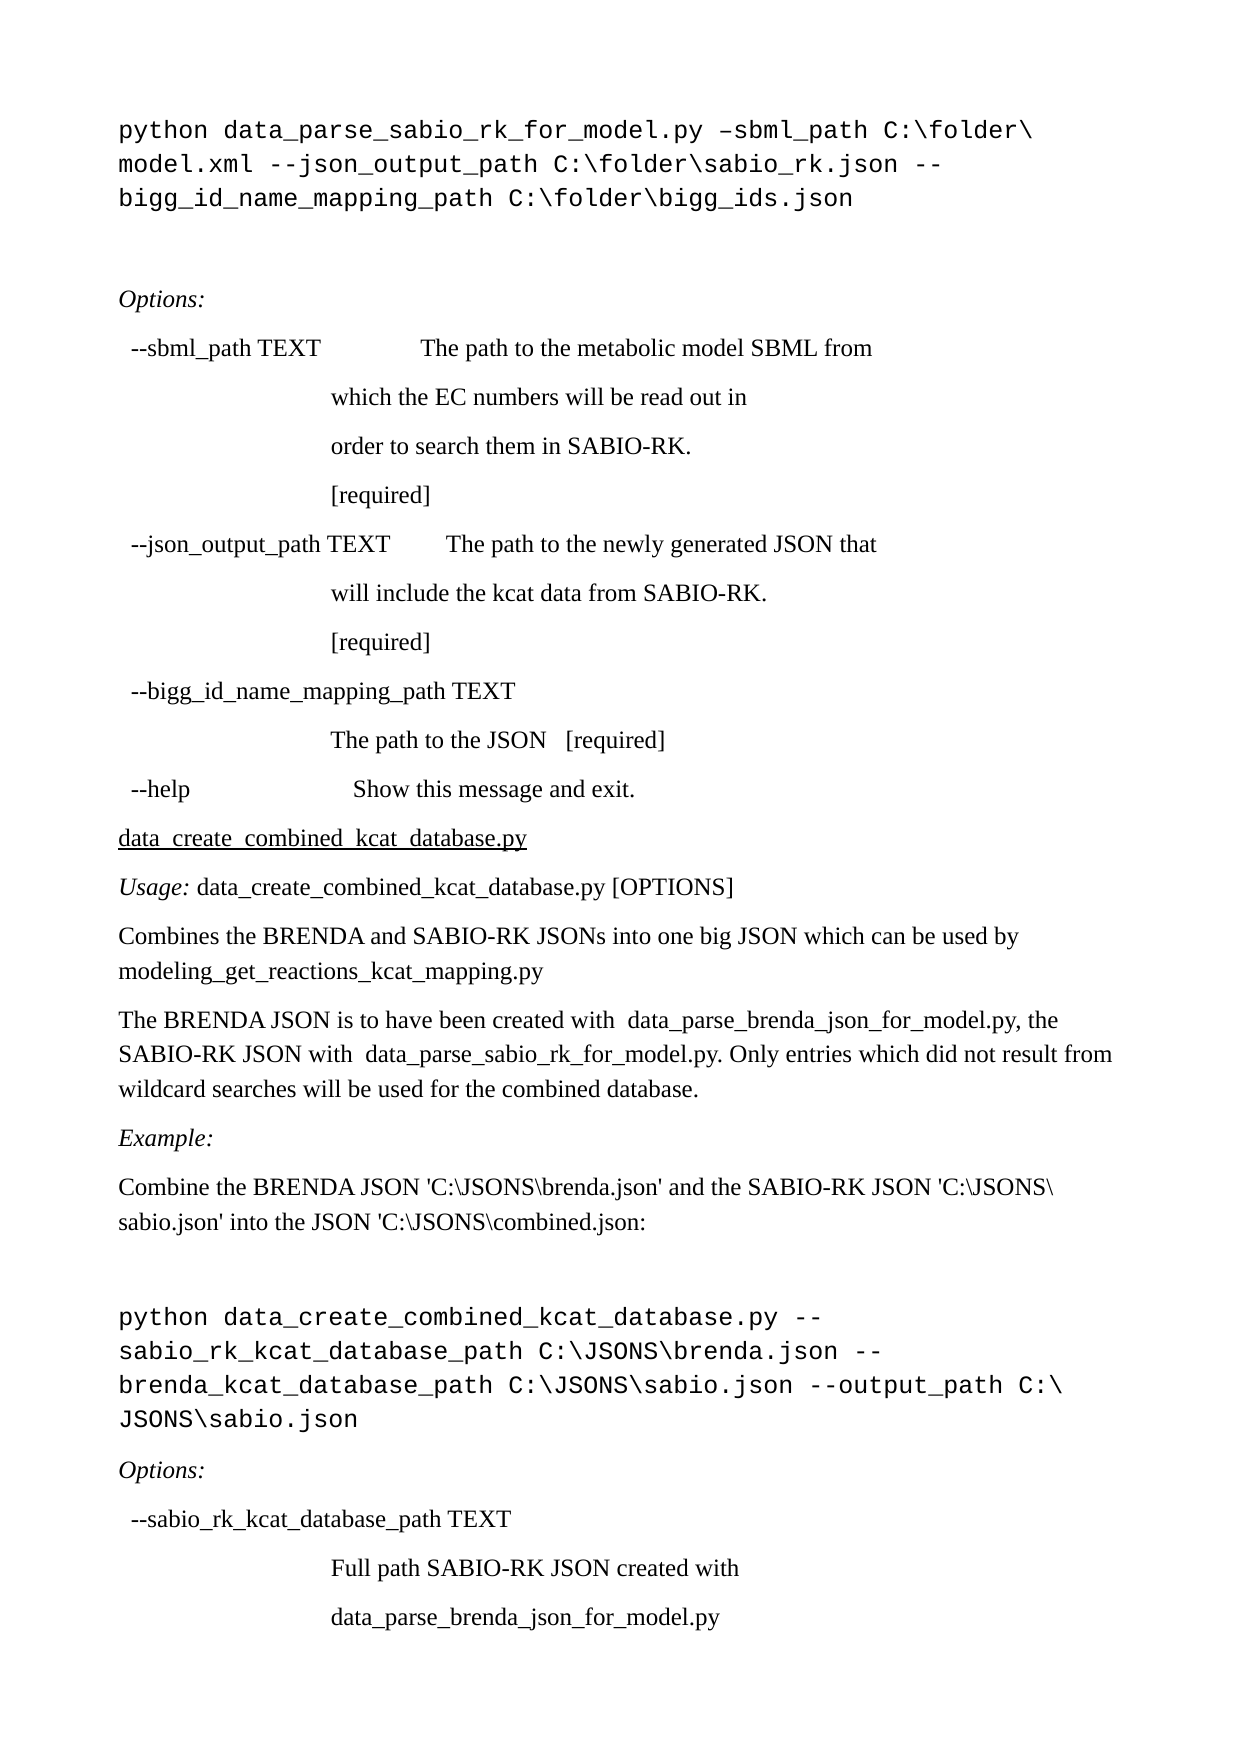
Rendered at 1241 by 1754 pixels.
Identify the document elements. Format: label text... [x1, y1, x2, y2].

text python data_create_combined_kcat_database.py --sabio_rk_kcat_database_path C:\JSONS\brenda.json --brenda_kcat_database_path C:\JSONS\sabio.json --output_path C:\JSONS\sabio.json [118, 1305, 1122, 1435]
text The path to the JSON [required] [118, 725, 1122, 754]
text Combines the BRENDA and SABIO-RK JSONs into one big JSON which can be used by modeling_get_reactions_kcat_mapping.py [118, 921, 1122, 985]
text --help Show this message and exit. [118, 774, 1122, 803]
text --sbml_path TEXT The path to the metabolic model SBML from [118, 333, 1122, 361]
text Options: [118, 284, 1122, 312]
text The BRENDA JSON is to have been created with data_parse_brenda_json_for_model.py, the SABIO-RK JSON with data_parse_sabio_rk_for_model.py. Only entries which did not result from wildcard searches will be used for the combined database. [118, 1005, 1122, 1103]
text will include the kcat data from SABIO-RK. [118, 578, 1122, 607]
text Example: [118, 1123, 1122, 1152]
text --json_output_path TEXT The path to the newly generated JSON that [118, 529, 1122, 558]
text Options: [118, 1455, 1122, 1484]
text [required] [118, 627, 1122, 656]
text which the EC numbers will be read out in [118, 382, 1122, 411]
text data_create_combined_kcat_database.py [118, 823, 1122, 852]
text python data_parse_sabio_rk_for_model.py –sbml_path C:\folder\model.xml --json_output_path C:\folder\sabio_rk.json --bigg_id_name_mapping_path C:\folder\bigg_ids.json [118, 118, 1122, 214]
text --sabio_rk_kcat_database_path TEXT [118, 1504, 1122, 1533]
text [required] [118, 480, 1122, 509]
text --bigg_id_name_mapping_path TEXT [118, 676, 1122, 705]
text Combine the BRENDA JSON 'C:\JSONS\brenda.json' and the SABIO-RK JSON 'C:\JSONS\sabio.json' into the JSON 'C:\JSONS\combined.json: [118, 1172, 1122, 1235]
text Full path SABIO-RK JSON created with [118, 1553, 1122, 1582]
text Usage: data_create_combined_kcat_database.py [OPTIONS] [118, 872, 1122, 901]
text data_parse_brenda_json_for_model.py [118, 1602, 1122, 1631]
text order to search them in SABIO-RK. [118, 431, 1122, 459]
